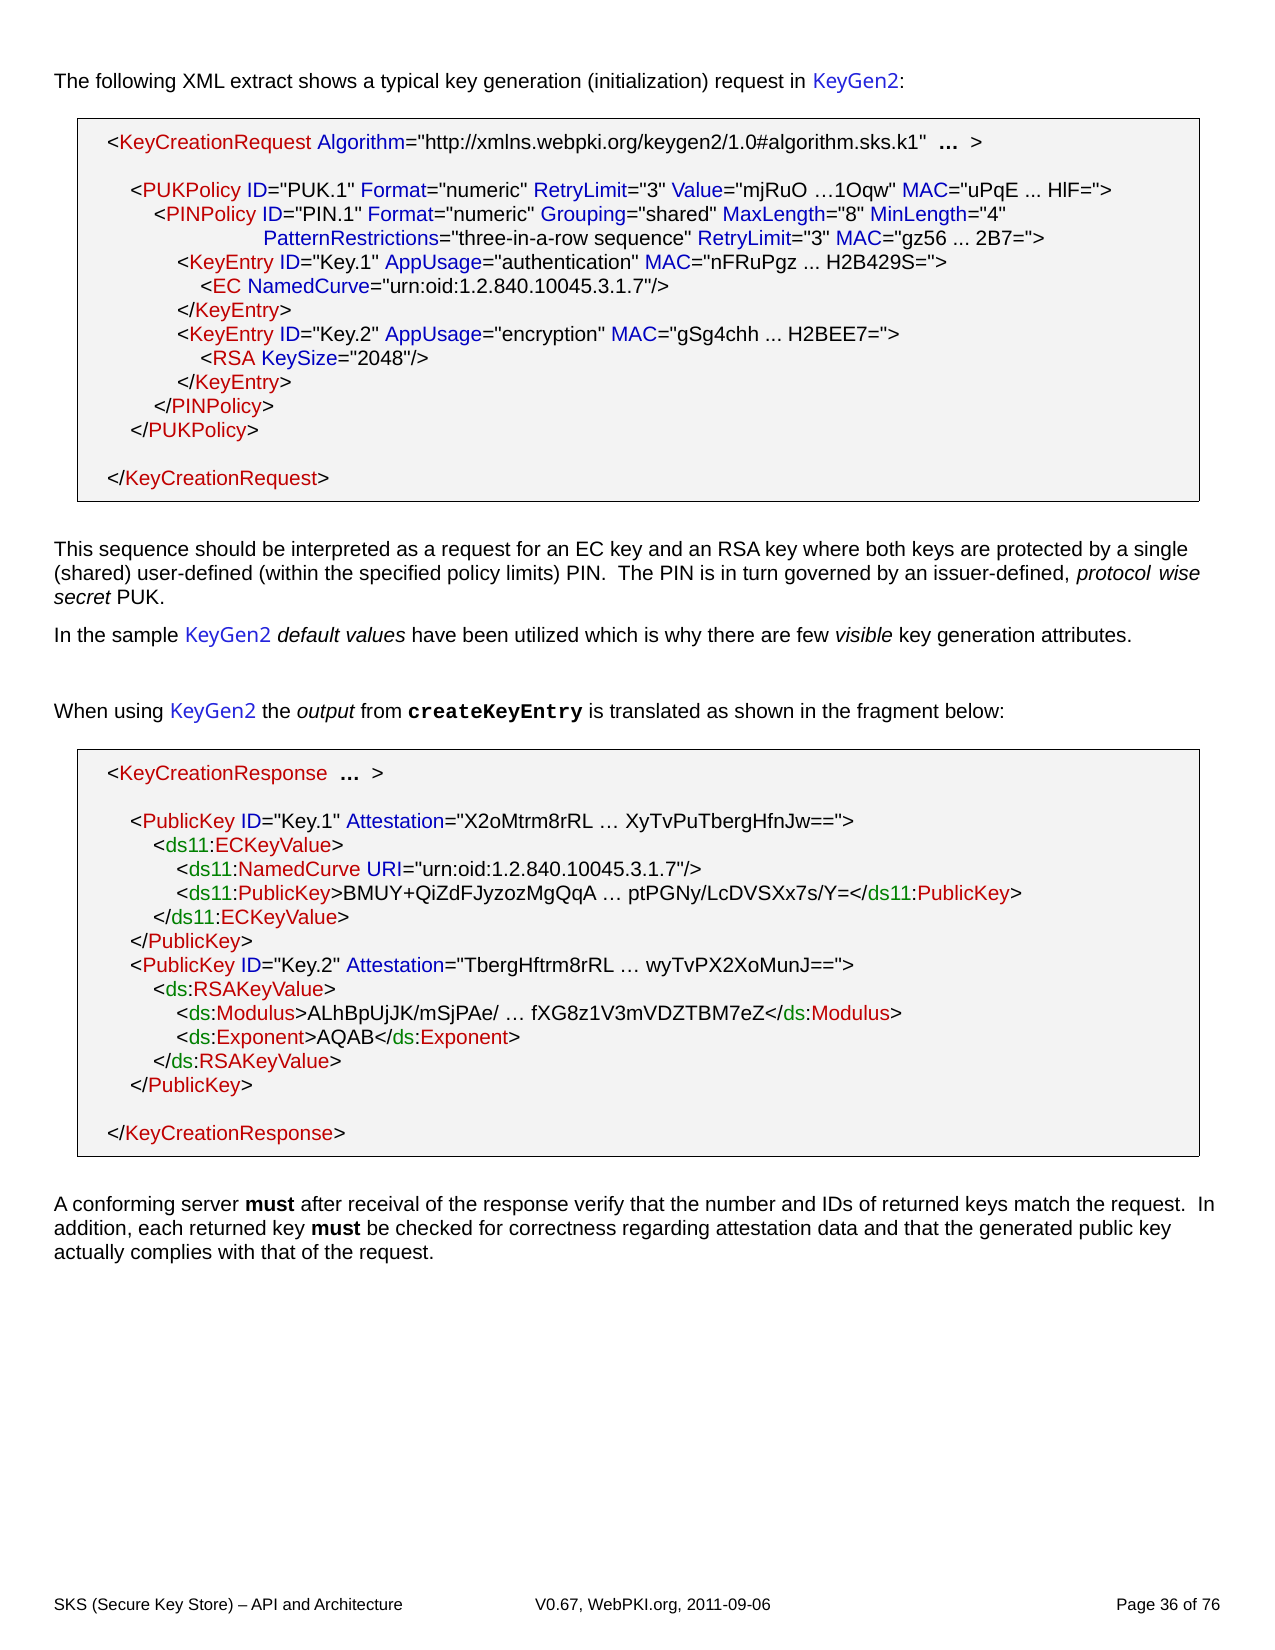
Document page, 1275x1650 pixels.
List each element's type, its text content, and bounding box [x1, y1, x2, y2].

table_header <KeyCreationRequest Algorithm="http://xmlns.webpki.org/keygen2/1.0#algorithm.sks.k1" … > <PUKPolicy ID="PUK.1" Format="numeric" RetryLimit="3" Value="mjRuO …1Oqw" MAC="uPqE ... HlF="> <PINPolicy ID="PIN.1" Format="numeric" Grouping="shared" MaxLength="8" MinLength="4" PatternRestrictions="three-in-a-row sequence" RetryLimit="3" MAC="gz56 ... 2B7="> <KeyEntry ID="Key.1" AppUsage="authentication" MAC="nFRuPgz ... H2B429S="> <EC NamedCurve="urn:oid:1.2.840.10045.3.1.7"/> </KeyEntry> <KeyEntry ID="Key.2" AppUsage="encryption" MAC="gSg4chh ... H2BEE7="> <RSA KeySize="2048"/> </KeyEntry> </PINPolicy> </PUKPolicy> </KeyCreationRequest> [78, 119, 1199, 501]
text When using KeyGen2 the output from createKeyEntry is translated as shown in the fragment below: [54, 697, 1221, 749]
table_header <KeyCreationResponse … > <PublicKey ID="Key.1" Attestation="X2oMtrm8rRL … XyTvPuTbergHfnJw=="> <ds11:ECKeyValue> <ds11:NamedCurve URI="urn:oid:1.2.840.10045.3.1.7"/> <ds11:PublicKey>BMUY+QiZdFJyzozMgQqA … ptPGNy/LcDVSXx7s/Y=</ds11:PublicKey> </ds11:ECKeyValue> </PublicKey> <PublicKey ID="Key.2" Attestation="TbergHftrm8rRL … wyTvPX2XoMunJ=="> <ds:RSAKeyValue> <ds:Modulus>ALhBpUjJK/mSjPAe/ … fXG8z1V3mVDZTBM7eZ</ds:Modulus> <ds:Exponent>AQAB</ds:Exponent> </ds:RSAKeyValue> </PublicKey> </KeyCreationResponse> [78, 750, 1199, 1156]
text The following XML extract shows a typical key generation (initialization) request in KeyGen2: [54, 66, 1221, 118]
text In the sample KeyGen2 default values have been utilized which is why there are few visible key generation attributes. [54, 621, 1221, 649]
text This sequence should be interpreted as a request for an EC key and an RSA key where both keys are protected by a single (shared) user-defined (within the specified policy limits) PIN. The PIN is in turn governed by an issuer-defined, protocol wise secret PUK. [54, 537, 1221, 609]
text A conforming server must after receival of the response verify that the number and IDs of returned keys match the request. In addition, each returned key must be checked for correctness regarding attestation data and that the generated public key actually complies with that of the request. [54, 1192, 1221, 1264]
